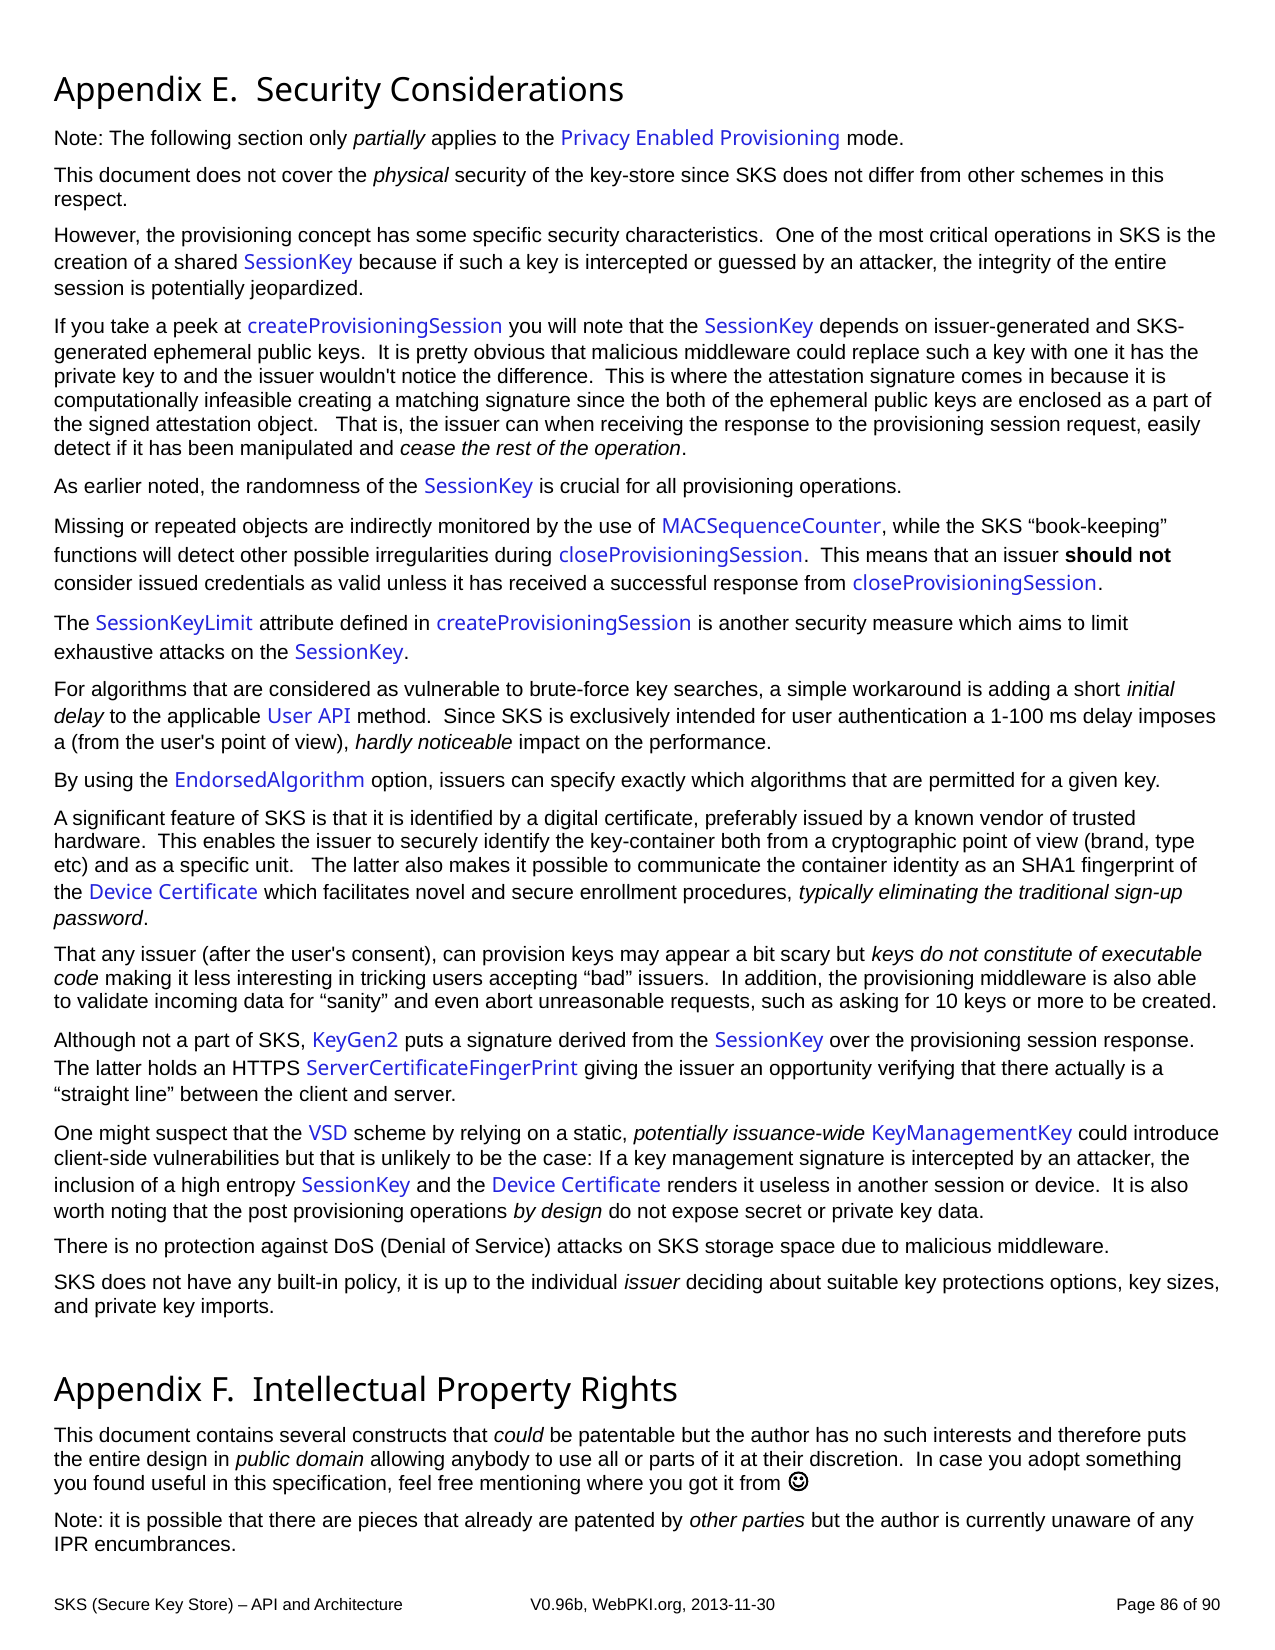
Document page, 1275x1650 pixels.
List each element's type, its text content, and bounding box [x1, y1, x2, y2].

text There is no protection against DoS (Denial of Service) attacks on SKS storage space due to malicious middleware. [54, 1234, 1221, 1258]
subtitle Intellectual Property Rights [54, 1365, 1221, 1411]
text By using the EndorsedAlgorithm option, issuers can specify exactly which algorithms that are permitted for a given key. [54, 765, 1221, 794]
text A significant feature of SKS is that it is identified by a digital certificate, preferably issued by a known vendor of trusted hardware. This enables the issuer to securely identify the key-container both from a cryptographic point of view (brand, type etc) and as a specific unit. The latter also makes it possible to communicate the container identity as an SHA1 fingerprint of the Device Certificate which facilitates novel and secure enrollment procedures, typically eliminating the traditional sign-up password. [54, 805, 1221, 930]
text One might suspect that the VSD scheme by relying on a static, potentially issuance-wide KeyManagementKey could introduce client-side vulnerabilities but that is unlikely to be the case: If a key management signature is intercepted by an attacker, the inclusion of a high entropy SessionKey and the Device Certificate renders it useless in another session or device. It is also worth noting that the post provisioning operations by design do not expose secret or private key data. [54, 1118, 1221, 1222]
text The SessionKeyLimit attribute defined in createProvisioningSession is another security measure which aims to limit exhaustive attacks on the SessionKey. [54, 608, 1221, 665]
text Note: The following section only partially applies to the Privacy Enabled Provisioning mode. [54, 123, 1221, 152]
text This document does not cover the physical security of the key-store since SKS does not differ from other schemes in this respect. [54, 163, 1221, 211]
text That any issuer (after the user's consent), can provision keys may appear a bit scary but keys do not constitute of executable code making it less interesting in tricking users accepting “bad” issuers. In addition, the provisioning middleware is also able to validate incoming data for “sanity” and even abort unreasonable requests, such as asking for 10 keys or more to be created. [54, 941, 1221, 1013]
text Missing or repeated objects are indirectly monitored by the use of MACSequenceCounter, while the SKS “book-keeping” functions will detect other possible irregularities during closeProvisioningSession. This means that an issuer should not consider issued credentials as valid unless it has received a successful response from closeProvisioningSession. [54, 511, 1221, 597]
text For algorithms that are considered as vulnerable to brute-force key searches, a simple workaround is adding a short initial delay to the applicable User API method. Since SKS is exclusively intended for user authentication a 1-100 ms delay imposes a (from the user's point of view), hardly noticeable impact on the performance. [54, 677, 1221, 753]
text This document contains several constructs that could be patentable but the author has no such interests and therefore puts the entire design in public domain allowing anybody to use all or parts of it at their discretion. In case you adopt something you found useful in this specification, feel free mentioning where you got it from  [54, 1423, 1221, 1496]
text SKS does not have any built-in policy, it is up to the individual issuer deciding about suitable key protections options, key sizes, and private key imports. [54, 1270, 1221, 1318]
text However, the provisioning concept has some specific security characteristics. One of the most critical operations in SKS is the creation of a shared SessionKey because if such a key is intercepted or guessed by an attacker, the integrity of the entire session is potentially jeopardized. [54, 223, 1221, 299]
text As earlier noted, the randomness of the SessionKey is crucial for all provisioning operations. [54, 471, 1221, 499]
text If you take a peek at createProvisioningSession you will note that the SessionKey depends on issuer-generated and SKS-generated ephemeral public keys. It is pretty obvious that malicious middleware could replace such a key with one it has the private key to and the issuer wouldn't notice the difference. This is where the attestation signature comes in because it is computationally infeasible creating a matching signature since the both of the ephemeral public keys are enclosed as a part of the signed attestation object. That is, the issuer can when receiving the response to the provisioning session request, easily detect if it has been manipulated and cease the rest of the operation. [54, 311, 1221, 459]
text Note: it is possible that there are pieces that already are patented by other parties but the author is currently unaware of any IPR encumbrances. [54, 1507, 1221, 1555]
text Although not a part of SKS, KeyGen2 puts a signature derived from the SessionKey over the provisioning session response. The latter holds an HTTPS ServerCertificateFingerPrint giving the issuer an opportunity verifying that there actually is a “straight line” between the client and server. [54, 1025, 1221, 1106]
subtitle Security Considerations [54, 66, 1221, 111]
